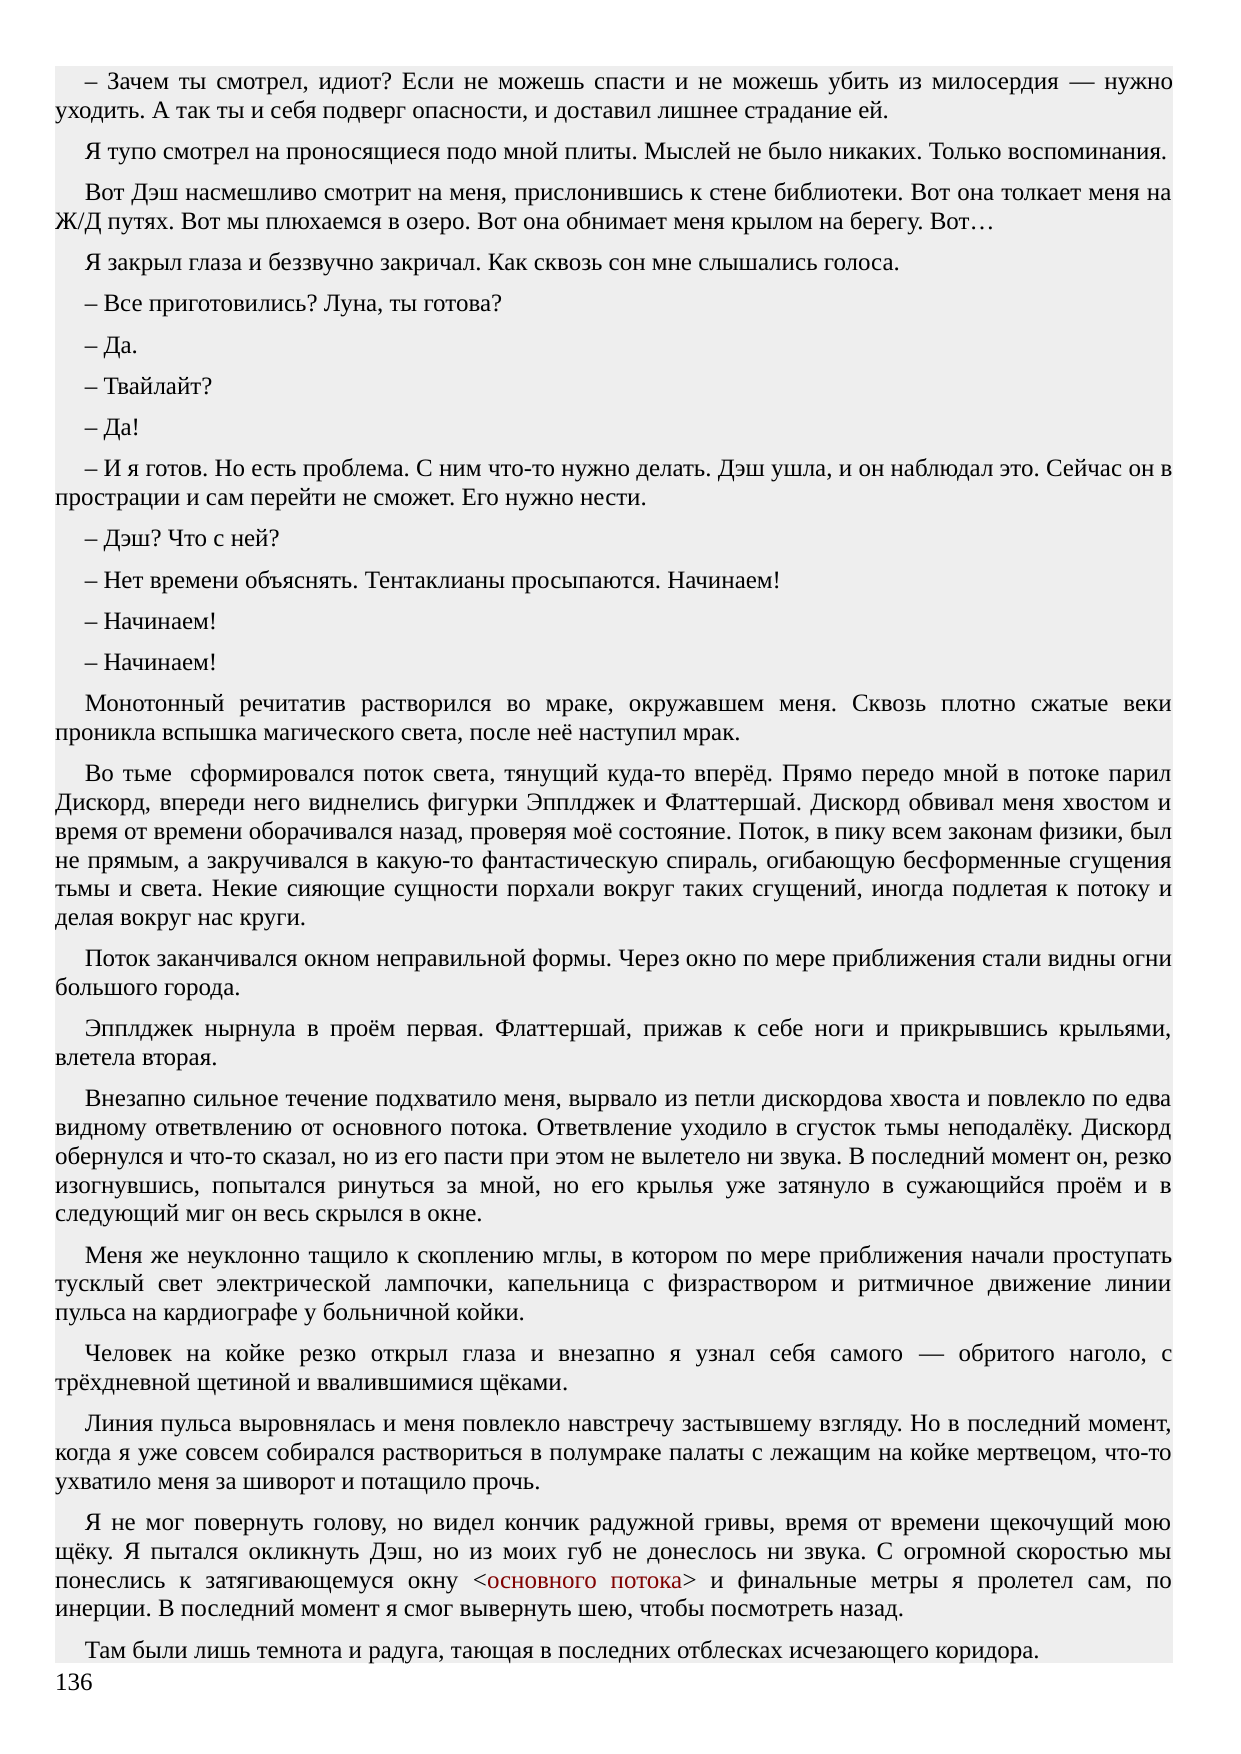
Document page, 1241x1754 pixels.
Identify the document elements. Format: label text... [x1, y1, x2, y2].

text Линия пульса выровнялась и меня повлекло навстречу застывшему взгляду. Но в последний момент, когда я уже совсем собирался раствориться в полумраке палаты с лежащим на койке мертвецом, что-то ухватило меня за шиворот и потащило прочь. [55, 1408, 1173, 1495]
text Внезапно сильное течение подхватило меня, вырвало из петли дискордова хвоста и повлекло по едва видному ответвлению от основного потока. Ответвление уходило в сгусток тьмы неподалёку. Дискорд обернулся и что-то сказал, но из его пасти при этом не вылетело ни звука. В последний момент он, резко изогнувшись, попытался ринуться за мной, но его крылья уже затянуло в сужающийся проём и в следующий миг он весь скрылся в окне. [55, 1083, 1173, 1227]
text Меня же неуклонно тащило к скоплению мглы, в котором по мере приближения начали проступать тусклый свет электрической лампочки, капельница с физраствором и ритмичное движение линии пульса на кардиографе у больничной койки. [55, 1240, 1173, 1326]
text – Твайлайт? [55, 371, 1173, 400]
text Монотонный речитатив растворился во мраке, окружавшем меня. Сквозь плотно сжатые веки проникла вспышка магического света, после неё наступил мрак. [55, 688, 1173, 746]
text – И я готов. Но есть проблема. С ним что-то нужно делать. Дэш ушла, и он наблюдал это. Сейчас он в прострации и сам перейти не сможет. Его нужно нести. [55, 453, 1173, 511]
text Я закрыл глаза и беззвучно закричал. Как сквозь сон мне слышались голоса. [55, 247, 1173, 276]
text Поток заканчивался окном неправильной формы. Через окно по мере приближения стали видны огни большого города. [55, 943, 1173, 1001]
text Во тьме сформировался поток света, тянущий куда-то вперёд. Прямо передо мной в потоке парил Дискорд, впереди него виднелись фигурки Эпплджек и Флаттершай. Дискорд обвивал меня хвостом и время от времени оборачивался назад, проверяя моё состояние. Поток, в пику всем законам физики, был не прямым, а закручивался в какую-то фантастическую спираль, огибающую бесформенные сгущения тьмы и света. Некие сияющие сущности порхали вокруг таких сгущений, иногда подлетая к потоку и делая вокруг нас круги. [55, 758, 1173, 931]
text – Да! [55, 412, 1173, 441]
text Эпплджек нырнула в проём первая. Флаттершай, прижав к себе ноги и прикрывшись крыльями, влетела вторая. [55, 1013, 1173, 1071]
text – Начинаем! [55, 606, 1173, 635]
text – Дэш? Что с ней? [55, 523, 1173, 552]
text Я тупо смотрел на проносящиеся подо мной плиты. Мыслей не было никаких. Только воспоминания. [55, 136, 1173, 165]
text Я не мог повернуть голову, но видел кончик радужной гривы, время от времени щекочущий мою щёку. Я пытался окликнуть Дэш, но из моих губ не донеслось ни звука. С огромной скоростью мы понеслись к затягивающемуся окну <основного потока> и финальные метры я пролетел сам, по инерции. В последний момент я смог вывернуть шею, чтобы посмотреть назад. [55, 1507, 1173, 1622]
text Человек на койке резко открыл глаза и внезапно я узнал себя самого — обритого наголо, с трёхдневной щетиной и ввалившимися щёками. [55, 1338, 1173, 1396]
text – Все приготовились? Луна, ты готова? [55, 288, 1173, 317]
text Вот Дэш насмешливо смотрит на меня, прислонившись к стене библиотеки. Вот она толкает меня на Ж/Д путях. Вот мы плюхаемся в озеро. Вот она обнимает меня крылом на берегу. Вот… [55, 177, 1173, 235]
text – Нет времени объяснять. Тентаклианы просыпаются. Начинаем! [55, 565, 1173, 593]
text – Зачем ты смотрел, идиот? Если не можешь спасти и не можешь убить из милосердия — нужно уходить. А так ты и себя подверг опасности, и доставил лишнее страдание ей. [55, 66, 1173, 123]
text – Начинаем! [55, 647, 1173, 676]
text – Да. [55, 330, 1173, 358]
text Там были лишь темнота и радуга, тающая в последних отблесках исчезающего коридора. [55, 1635, 1173, 1663]
